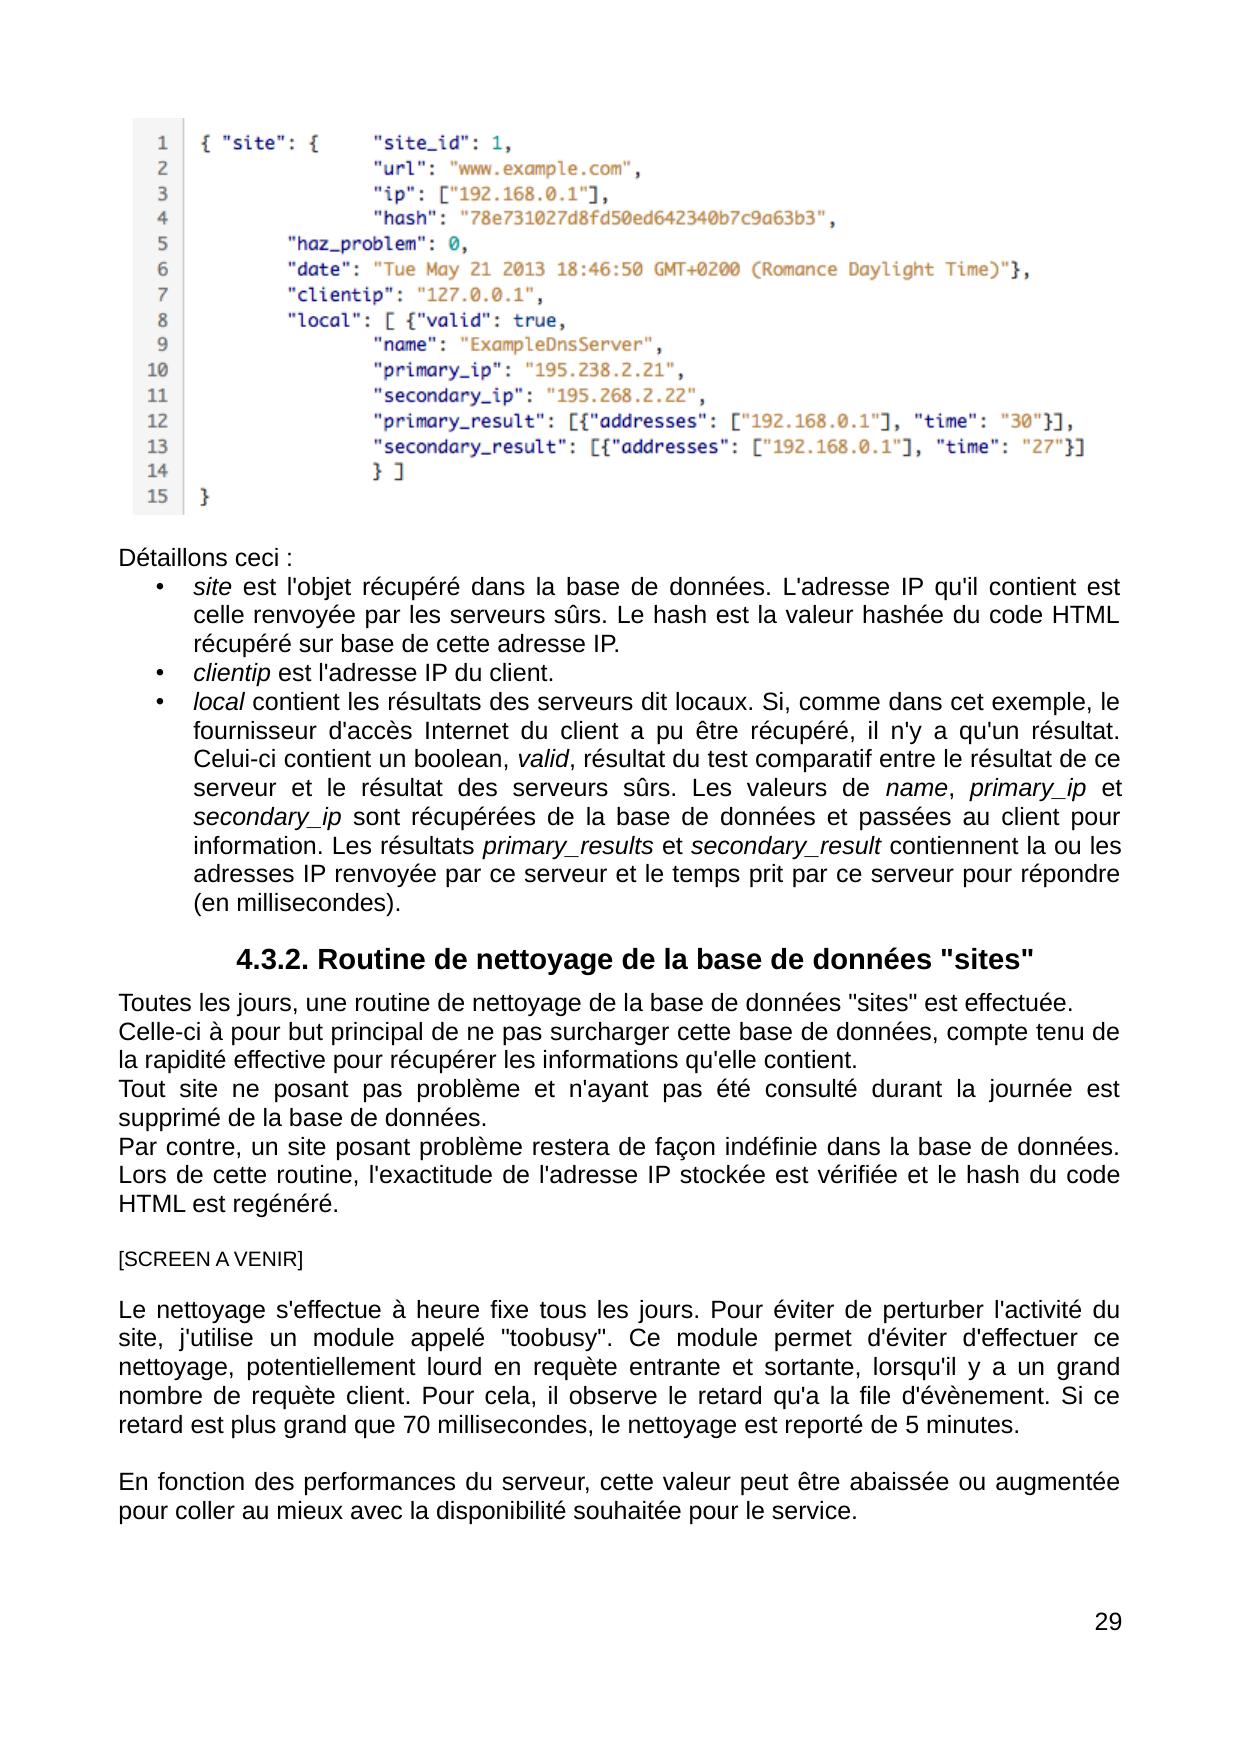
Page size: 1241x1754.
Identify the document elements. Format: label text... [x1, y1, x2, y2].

text En fonction des performances du serveur, cette valeur peut être abaissée ou augmentée pour coller au mieux avec la disponibilité souhaitée pour le service. [118, 1467, 1122, 1525]
subtitle 4.3.2. Routine de nettoyage de la base de données "sites" [236, 942, 1122, 976]
list local contient les résultats des serveurs dit locaux. Si, comme dans cet exemple, le fournisseur d'accès Internet du client a pu être récupéré, il n'y a qu'un résultat. Celui-ci contient un boolean, valid, résultat du test comparatif entre le résultat de ce serveur et le résultat des serveurs sûrs. Les valeurs de name, primary_ip et secondary_ip sont récupérées de la base de données et passées au client pour information. Les résultats primary_results et secondary_result contiennent la ou les adresses IP renvoyée par ce serveur et le temps prit par ce serveur pour répondre (en millisecondes). [156, 687, 1122, 917]
list clientip est l'adresse IP du client. [156, 658, 1122, 687]
text Celle-ci à pour but principal de ne pas surcharger cette base de données, compte tenu de la rapidité effective pour récupérer les informations qu'elle contient. [118, 1017, 1122, 1074]
text Toutes les jours, une routine de nettoyage de la base de données "sites" est effectuée. [118, 988, 1122, 1017]
text Le nettoyage s'effectue à heure fixe tous les jours. Pour éviter de perturber l'activité du site, j'utilise un module appelé "toobusy". Ce module permet d'éviter d'effectuer ce nettoyage, potentiellement lourd en requète entrante et sortante, lorsqu'il y a un grand nombre de requète client. Pour cela, il observe le retard qu'a la file d'évènement. Si ce retard est plus grand que 70 millisecondes, le nettoyage est reporté de 5 minutes. [118, 1295, 1122, 1438]
text [SCREEN A VENIR] [118, 1247, 1122, 1271]
text Tout site ne posant pas problème et n'ayant pas été consulté durant la journée est supprimé de la base de données. [118, 1074, 1122, 1132]
text Détaillons ceci : [118, 543, 1122, 572]
picture [132, 118, 1108, 515]
list site est l'objet récupéré dans la base de données. L'adresse IP qu'il contient est celle renvoyée par les serveurs sûrs. Le hash est la valeur hashée du code HTML récupéré sur base de cette adresse IP. [156, 572, 1122, 658]
text Par contre, un site posant problème restera de façon indéfinie dans la base de données. Lors de cette routine, l'exactitude de l'adresse IP stockée est vérifiée et le hash du code HTML est regénéré. [118, 1132, 1122, 1218]
